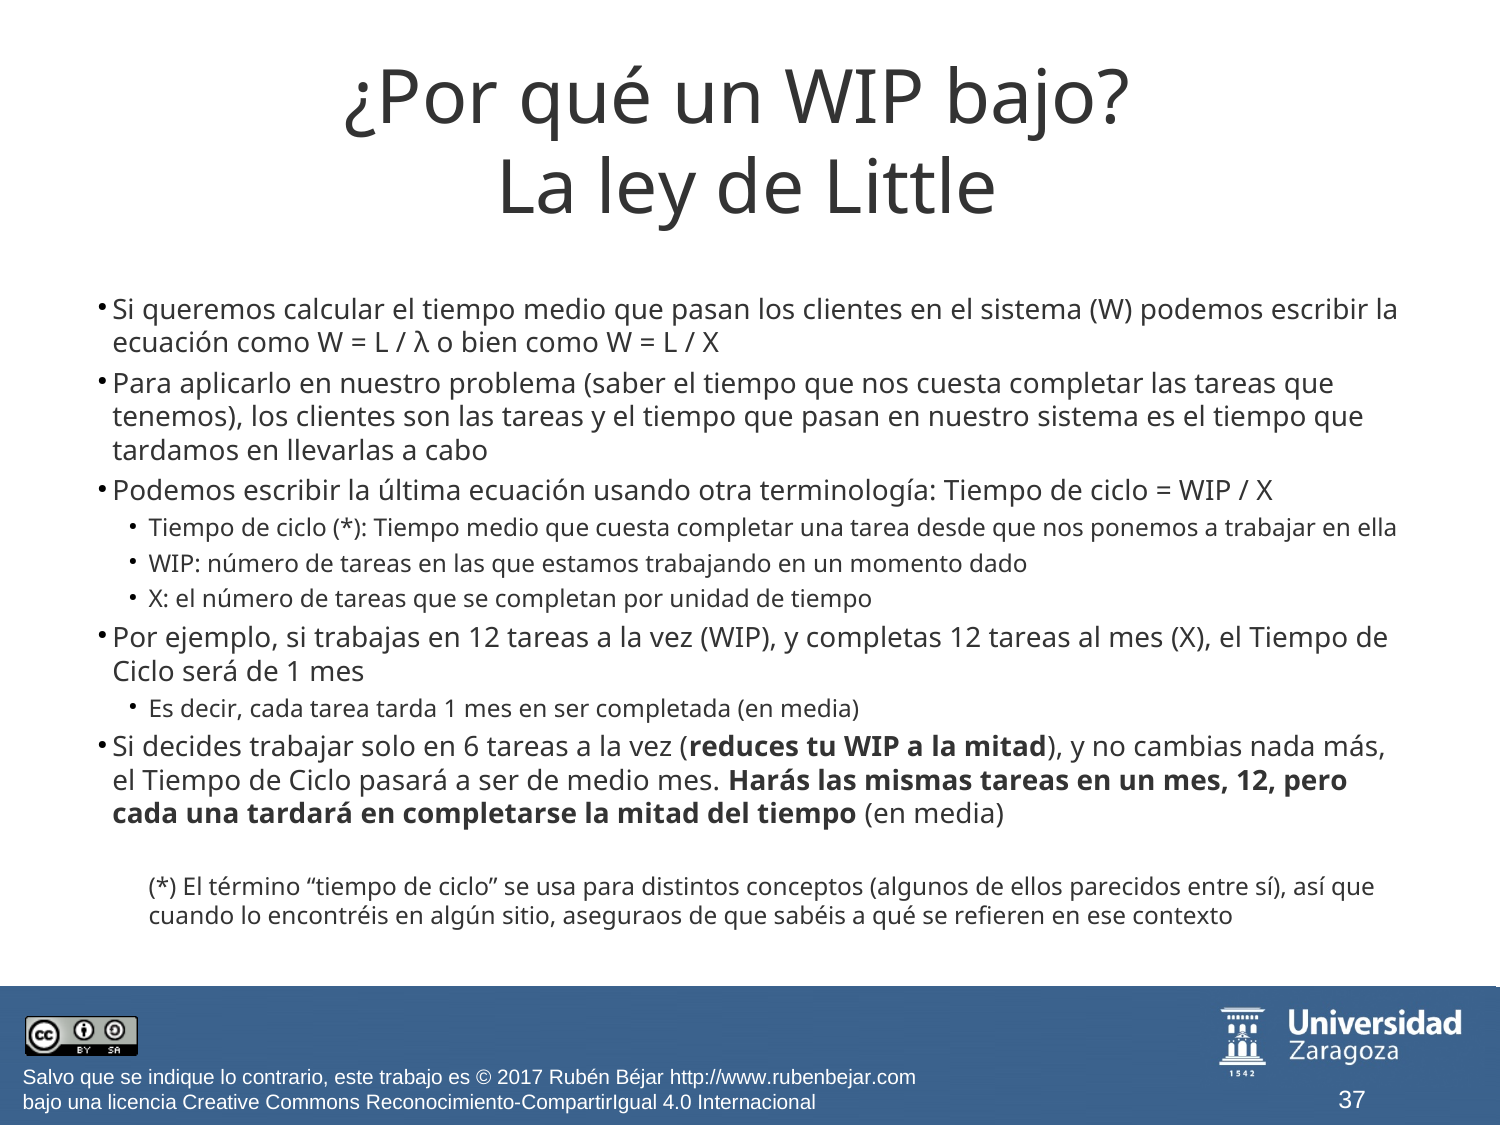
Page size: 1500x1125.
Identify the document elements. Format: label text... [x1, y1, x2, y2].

title ¿Por qué un WIP bajo? La ley de Little [74, 20, 1420, 257]
list Si queremos calcular el tiempo medio que pasan los clientes en el sistema (W) podemos escribir la ecuación como W = L / λ o bien como W = L / X Para aplicarlo en nuestro problema (saber el tiempo que nos cuesta completar las tareas que tenemos), los clientes son las tareas y el tiempo que pasan en nuestro sistema es el tiempo que tardamos en llevarlas a cabo Podemos escribir la última ecuación usando otra terminología: Tiempo de ciclo = WIP / X Tiempo de ciclo (*): Tiempo medio que cuesta completar una tarea desde que nos ponemos a trabajar en ella WIP: número de tareas en las que estamos trabajando en un momento dado X: el número de tareas que se completan por unidad de tiempo Por ejemplo, si trabajas en 12 tareas a la vez (WIP), y completas 12 tareas al mes (X), el Tiempo de Ciclo será de 1 mes Es decir, cada tarea tarda 1 mes en ser completada (en media) Si decides trabajar solo en 6 tareas a la vez (reduces tu WIP a la mitad), y no cambias nada más, el Tiempo de Ciclo pasará a ser de medio mes. Harás las mismas tareas en un mes, 12, pero cada una tardará en completarse la mitad del tiempo (en media) (*) El término “tiempo de ciclo” se usa para distintos conceptos (algunos de ellos parecidos entre sí), así que cuando lo encontréis en algún sitio, aseguraos de que sabéis a qué se refieren en ese contexto [82, 283, 1418, 957]
picture [0, 986, 1500, 1125]
